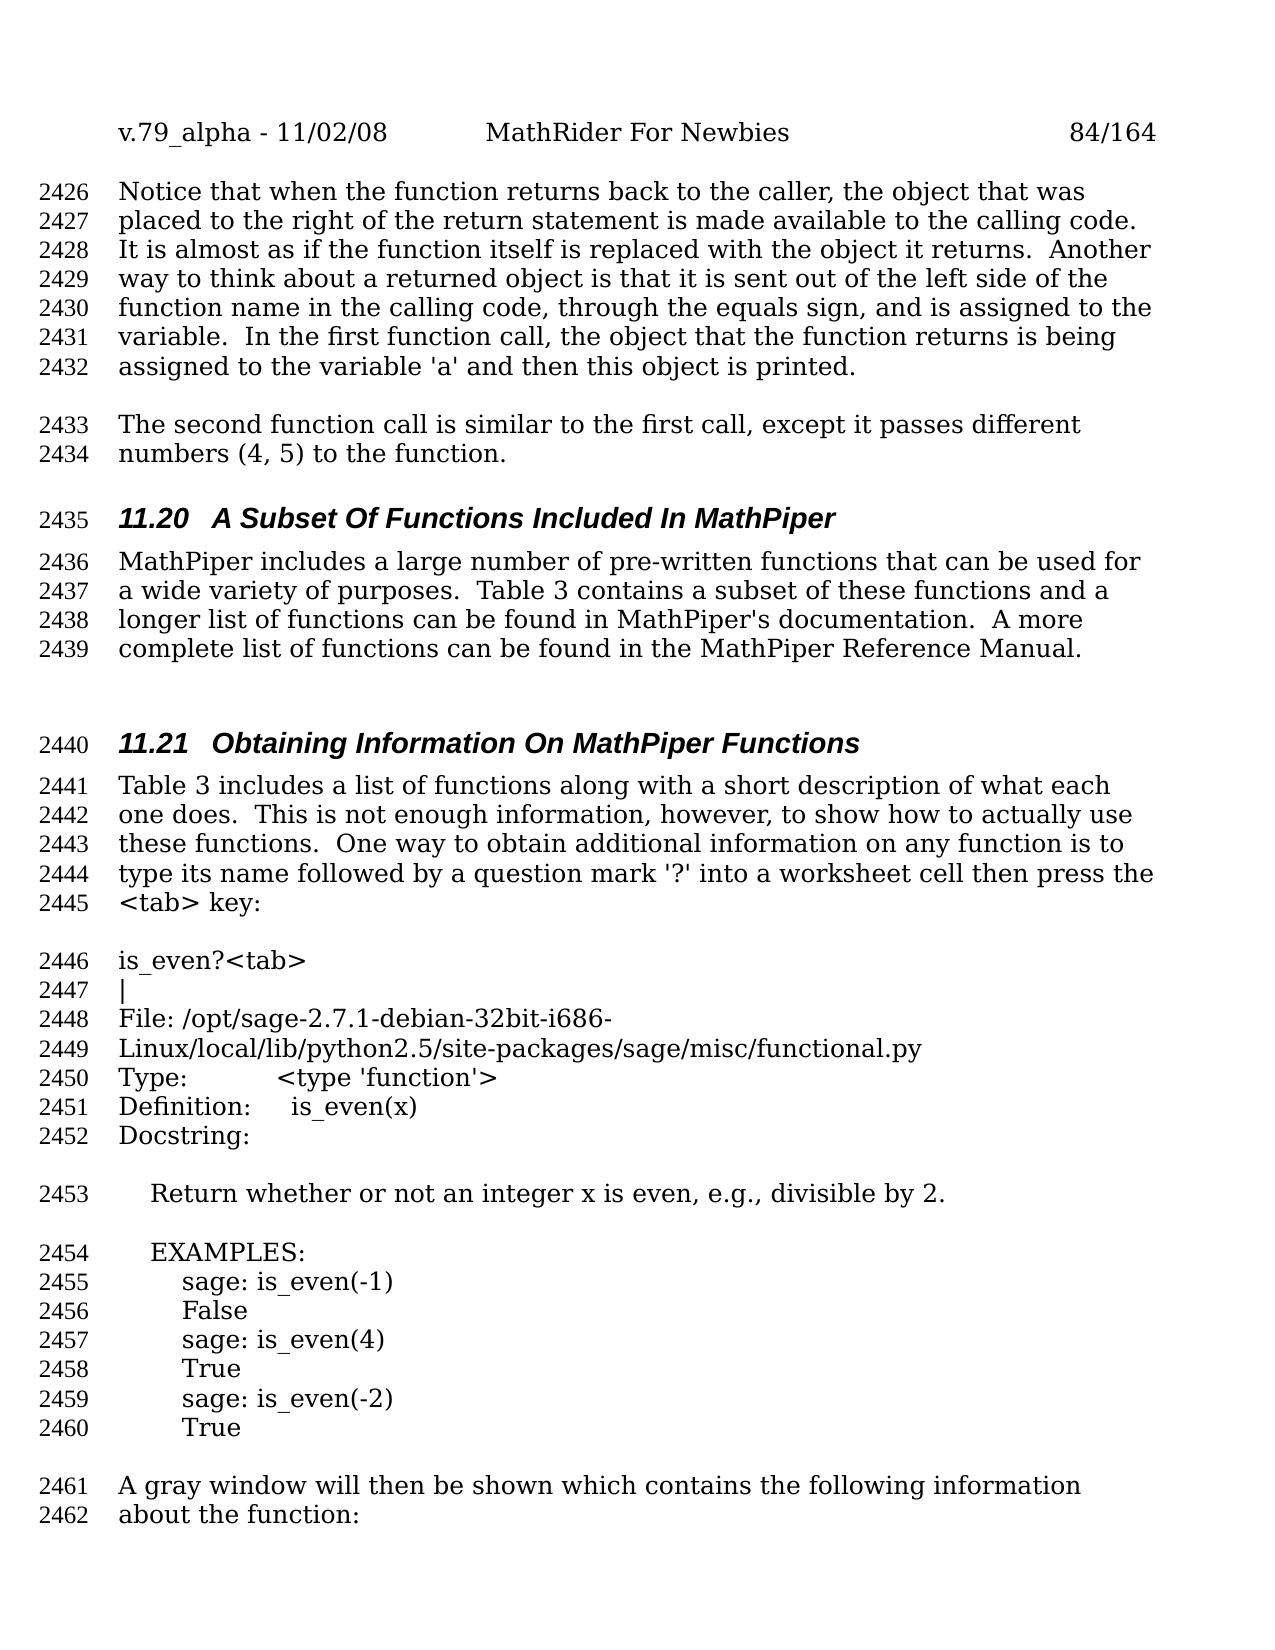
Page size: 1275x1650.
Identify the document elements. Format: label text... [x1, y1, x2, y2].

text Type: <type 'function'> [118, 1063, 1157, 1092]
text sage: is_even(4) [118, 1326, 1157, 1355]
text sage: is_even(-2) [118, 1384, 1157, 1413]
text EXAMPLES: [118, 1238, 1157, 1267]
text The second function call is similar to the first call, except it passes different numbers (4, 5) to the function. [118, 410, 1157, 468]
text Return whether or not an integer x is even, e.g., divisible by 2. [118, 1180, 1157, 1209]
text is_even?<tab> [118, 946, 1157, 976]
text Docstring: [118, 1121, 1157, 1151]
text Linux/local/lib/python2.5/site-packages/sage/misc/functional.py [118, 1034, 1157, 1063]
text | [118, 976, 1157, 1005]
text sage: is_even(-1) [118, 1267, 1157, 1296]
text File: /opt/sage-2.7.1-debian-32bit-i686- [118, 1005, 1157, 1034]
text Notice that when the function returns back to the caller, the object that was placed to the right of the return statement is made available to the calling code. It is almost as if the function itself is replaced with the object it returns. Another way to think about a returned object is that it is sent out of the left side of the function name in the calling code, through the equals sign, and is assigned to the variable. In the first function call, the object that the function returns is being assigned to the variable 'a' and then this object is printed. [118, 177, 1157, 381]
text False [118, 1296, 1157, 1326]
text A gray window will then be shown which contains the following information about the function: [118, 1471, 1157, 1530]
text MathPiper includes a large number of pre-written functions that can be used for a wide variety of purposes. Table 3 contains a subset of these functions and a longer list of functions can be found in MathPiper's documentation. A more complete list of functions can be found in the MathPiper Reference Manual. [118, 547, 1157, 664]
text True [118, 1355, 1157, 1384]
subtitle Obtaining Information On MathPiper Functions [118, 726, 1157, 759]
text Definition: is_even(x) [118, 1092, 1157, 1121]
text True [118, 1413, 1157, 1442]
text Table 3 includes a list of functions along with a short description of what each one does. This is not enough information, however, to show how to actually use these functions. One way to obtain additional information on any function is to type its name followed by a question mark '?' into a worksheet cell then press the <tab> key: [118, 771, 1157, 917]
subtitle A Subset Of Functions Included In MathPiper [118, 501, 1157, 535]
